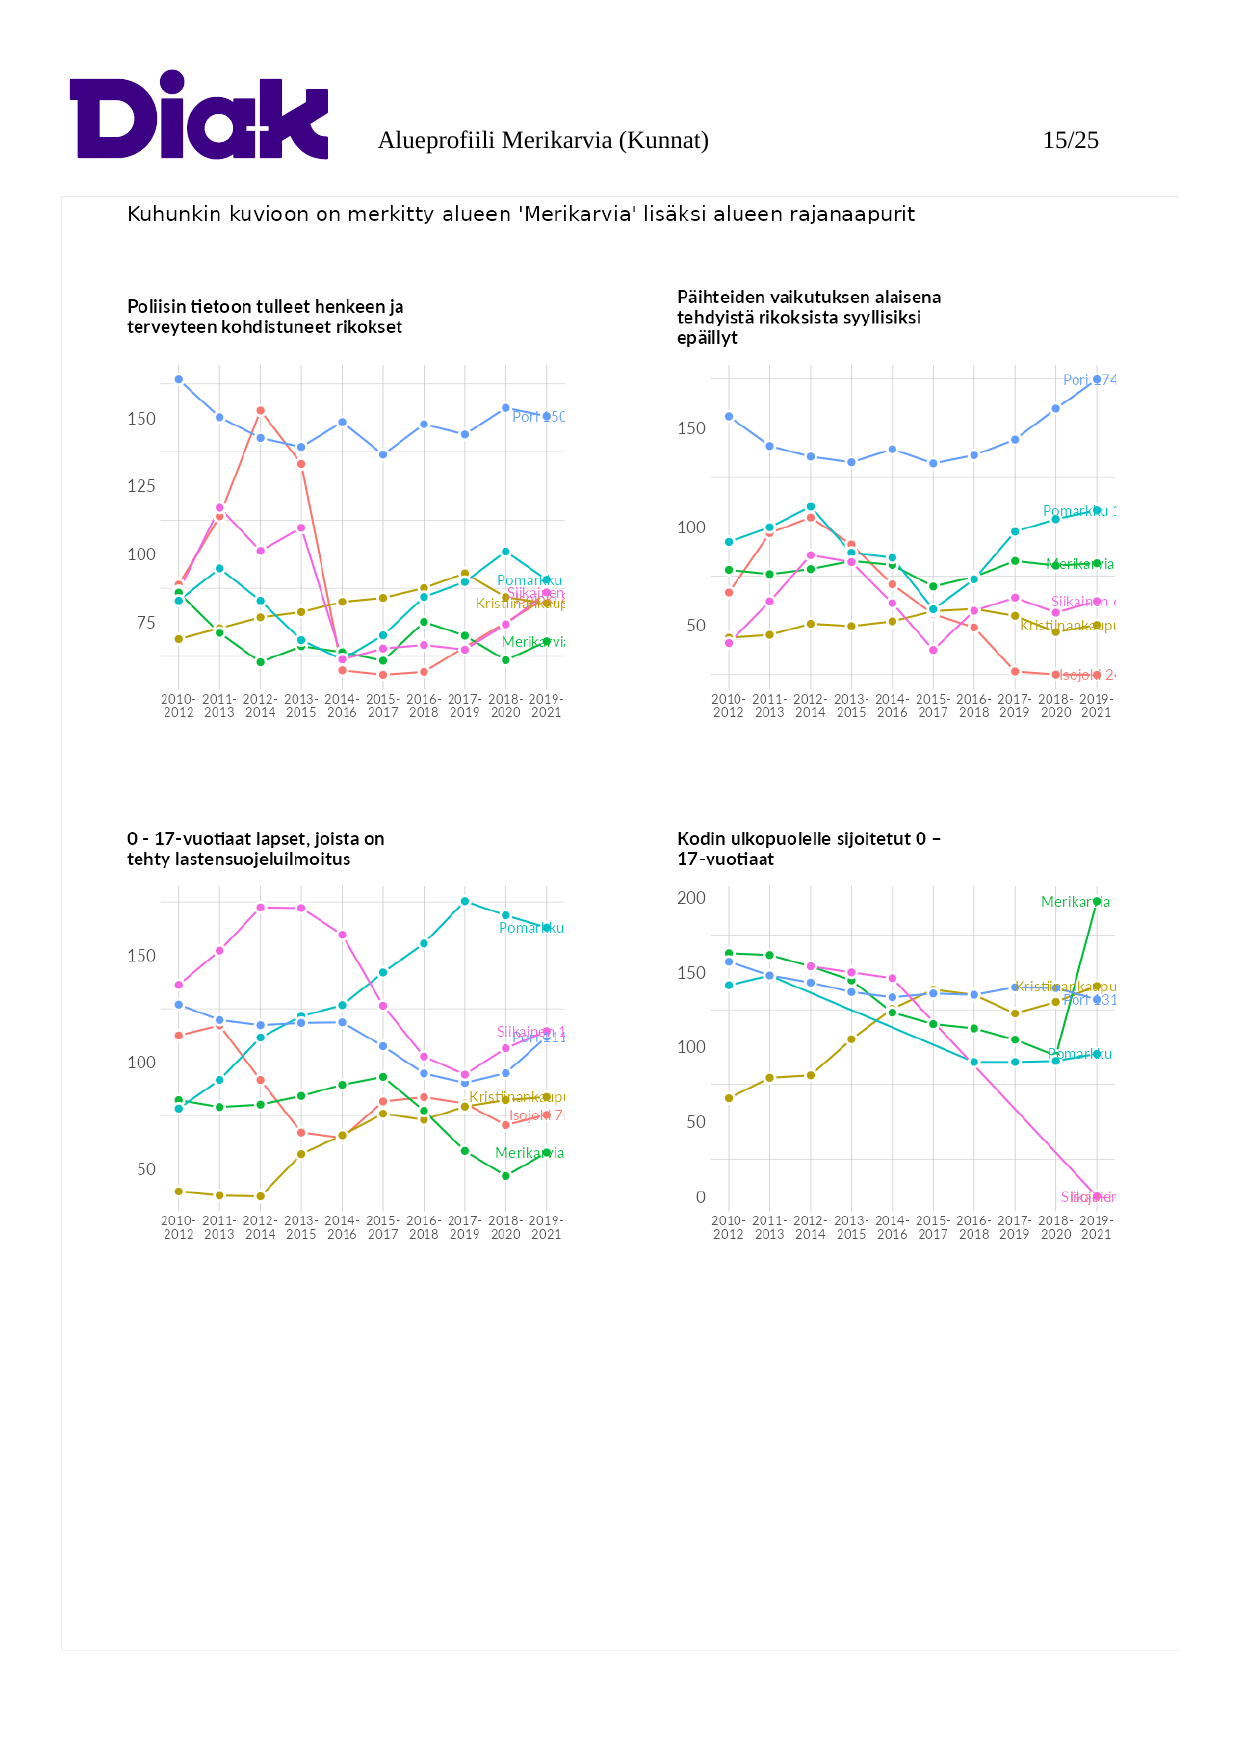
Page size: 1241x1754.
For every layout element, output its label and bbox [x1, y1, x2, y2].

picture [61, 196, 1179, 1651]
